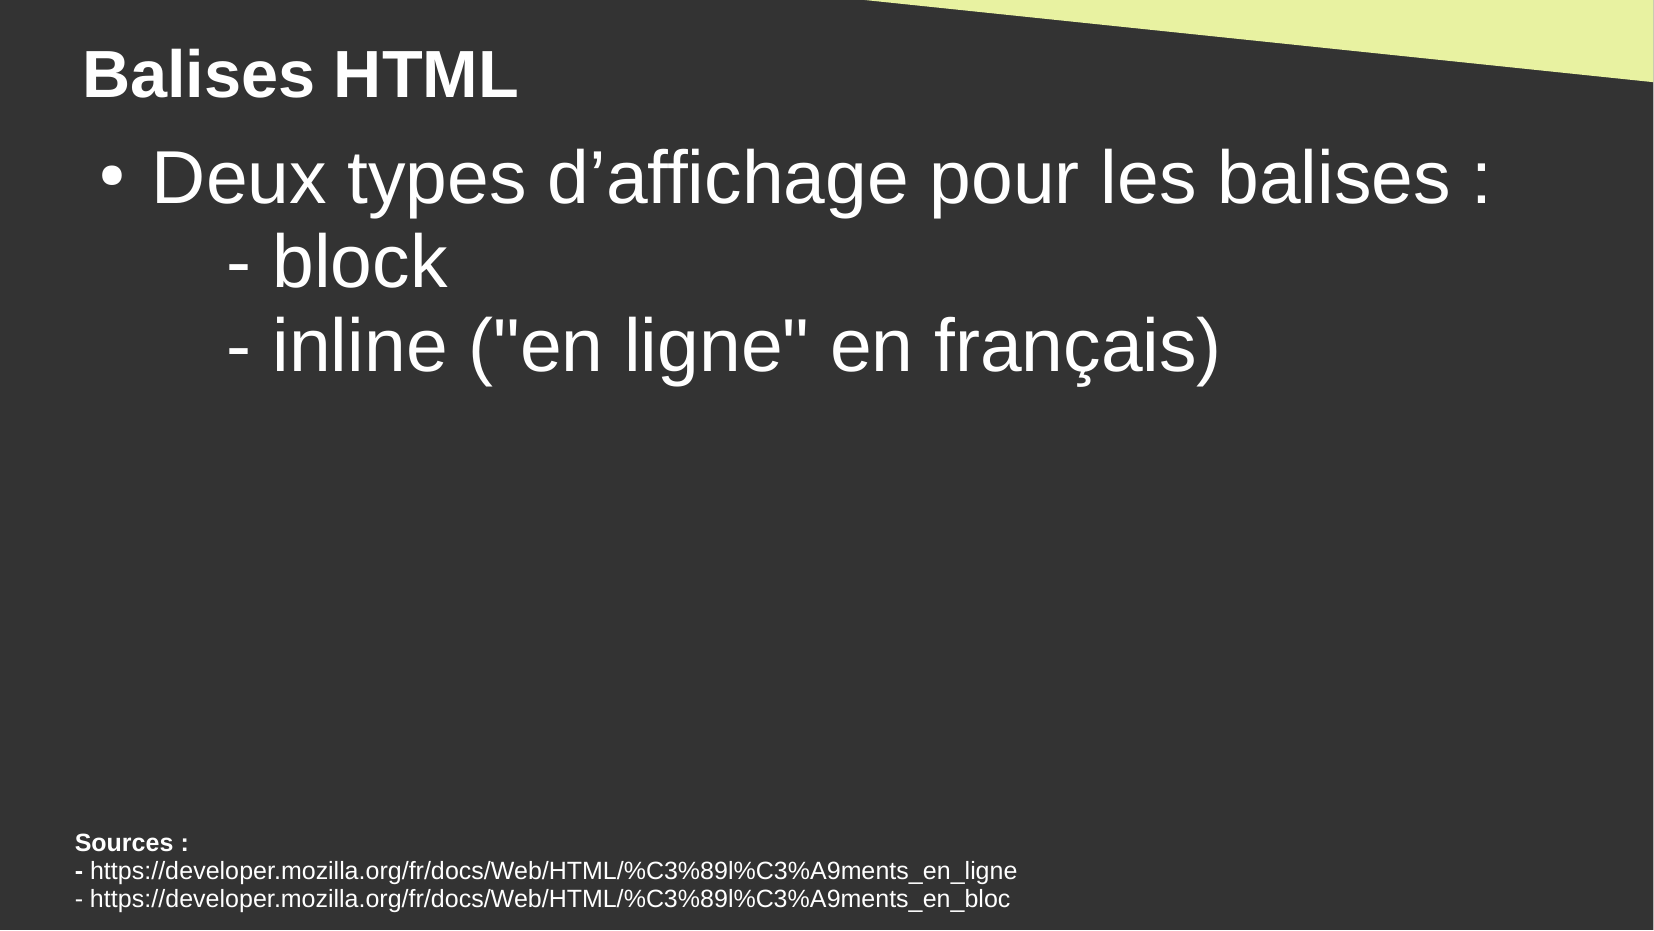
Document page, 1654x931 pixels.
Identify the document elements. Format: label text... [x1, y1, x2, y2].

title Balises HTML [82, 37, 1571, 114]
list Deux types d’affichage pour les balises : - block - inline ("en ligne" en français) [80, 135, 1620, 507]
text_box [864, 0, 1654, 83]
text_box Sources : - https://developer.mozilla.org/fr/docs/Web/HTML/%C3%89l%C3%A9ments_en_ligne - https://developer.mozilla.org/fr/docs/Web/HTML/%C3%89l%C3%A9ments_en_bloc [59, 821, 1546, 920]
